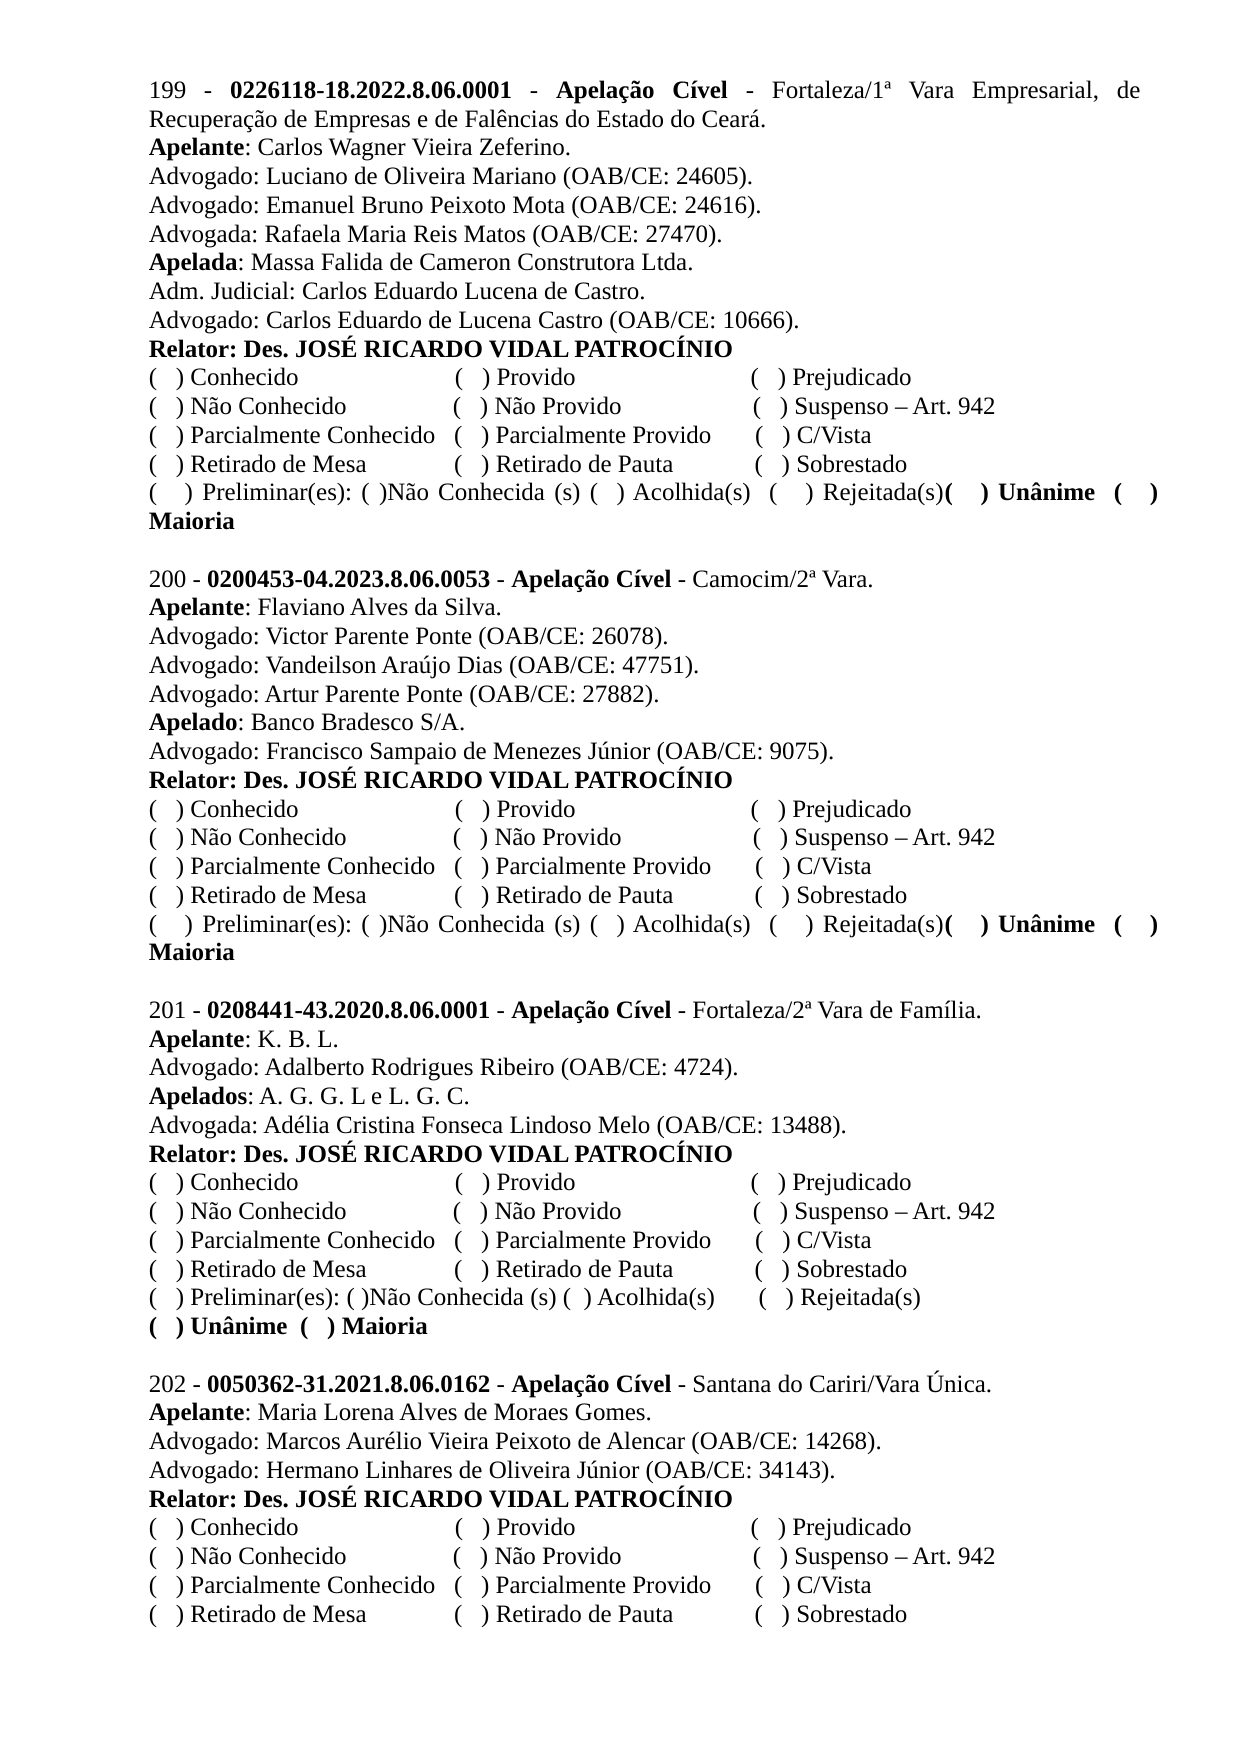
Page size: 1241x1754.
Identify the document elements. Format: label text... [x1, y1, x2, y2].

text Advogada: Adélia Cristina Fonseca Lindoso Melo (OAB/CE: 13488). [148, 1110, 1141, 1139]
text Apelante: Flaviano Alves da Silva. [148, 592, 1141, 621]
text Apelante: Maria Lorena Alves de Moraes Gomes. [148, 1397, 1141, 1426]
text ( ) Preliminar(es): ( )Não Conhecida (s) ( ) Acolhida(s) ( ) Rejeitada(s)( ) Unânime ( ) Maioria [148, 477, 1158, 535]
text ( ) Não Conhecido ( ) Não Provido ( ) Suspenso – Art. 942 [148, 1541, 1158, 1570]
text ( ) Retirado de Mesa ( ) Retirado de Pauta ( ) Sobrestado [148, 1599, 1158, 1627]
text ( ) Preliminar(es): ( )Não Conhecida (s) ( ) Acolhida(s) ( ) Rejeitada(s) [148, 1282, 1158, 1311]
text Advogado: Marcos Aurélio Vieira Peixoto de Alencar (OAB/CE: 14268). [148, 1426, 1141, 1455]
text 199 - 0226118-18.2022.8.06.0001 - Apelação Cível - Fortaleza/1ª Vara Empresarial, de Recuperação de Empresas e de Falências do Estado do Ceará. [148, 75, 1141, 132]
text Apelante: Carlos Wagner Vieira Zeferino. [148, 132, 1141, 161]
text ( ) Conhecido ( ) Provido ( ) Prejudicado [148, 362, 1141, 391]
text 201 - 0208441-43.2020.8.06.0001 - Apelação Cível - Fortaleza/2ª Vara de Família. [148, 995, 1141, 1024]
text Relator: Des. JOSÉ RICARDO VIDAL PATROCÍNIO [148, 1484, 1141, 1512]
text Advogado: Vandeilson Araújo Dias (OAB/CE: 47751). [148, 650, 1141, 679]
text Advogado: Victor Parente Ponte (OAB/CE: 26078). [148, 621, 1141, 650]
text Relator: Des. JOSÉ RICARDO VIDAL PATROCÍNIO [148, 334, 1141, 362]
text ( ) Retirado de Mesa ( ) Retirado de Pauta ( ) Sobrestado [148, 449, 1158, 477]
text ( ) Parcialmente Conhecido ( ) Parcialmente Provido ( ) C/Vista [148, 420, 1158, 449]
text ( ) Preliminar(es): ( )Não Conhecida (s) ( ) Acolhida(s) ( ) Rejeitada(s)( ) Unânime ( ) Maioria [148, 909, 1158, 966]
text Relator: Des. JOSÉ RICARDO VIDAL PATROCÍNIO [148, 1139, 1141, 1167]
text Advogado: Luciano de Oliveira Mariano (OAB/CE: 24605). [148, 161, 1141, 190]
text Apelados: A. G. G. L e L. G. C. [148, 1081, 1141, 1110]
text Advogado: Hermano Linhares de Oliveira Júnior (OAB/CE: 34143). [148, 1455, 1141, 1484]
text ( ) Não Conhecido ( ) Não Provido ( ) Suspenso – Art. 942 [148, 1196, 1158, 1225]
text ( ) Conhecido ( ) Provido ( ) Prejudicado [148, 794, 1141, 822]
text Advogado: Adalberto Rodrigues Ribeiro (OAB/CE: 4724). [148, 1052, 1141, 1081]
text Apelante: K. B. L. [148, 1024, 1141, 1052]
text ( ) Parcialmente Conhecido ( ) Parcialmente Provido ( ) C/Vista [148, 1225, 1158, 1254]
text Apelada: Massa Falida de Cameron Construtora Ltda. [148, 247, 1141, 276]
text ( ) Não Conhecido ( ) Não Provido ( ) Suspenso – Art. 942 [148, 822, 1158, 851]
text Advogado: Emanuel Bruno Peixoto Mota (OAB/CE: 24616). [148, 190, 1141, 219]
text ( ) Parcialmente Conhecido ( ) Parcialmente Provido ( ) C/Vista [148, 1570, 1158, 1599]
text Adm. Judicial: Carlos Eduardo Lucena de Castro. [148, 276, 1141, 305]
text ( ) Retirado de Mesa ( ) Retirado de Pauta ( ) Sobrestado [148, 1254, 1158, 1282]
text ( ) Conhecido ( ) Provido ( ) Prejudicado [148, 1512, 1141, 1541]
text Relator: Des. JOSÉ RICARDO VIDAL PATROCÍNIO [148, 765, 1141, 794]
text 200 - 0200453-04.2023.8.06.0053 - Apelação Cível - Camocim/2ª Vara. [148, 564, 1141, 592]
text Advogado: Francisco Sampaio de Menezes Júnior (OAB/CE: 9075). [148, 736, 1141, 765]
text ( ) Unânime ( ) Maioria [148, 1311, 1158, 1340]
text 202 - 0050362-31.2021.8.06.0162 - Apelação Cível - Santana do Cariri/Vara Única. [148, 1369, 1141, 1397]
text ( ) Conhecido ( ) Provido ( ) Prejudicado [148, 1167, 1141, 1196]
text Advogado: Carlos Eduardo de Lucena Castro (OAB/CE: 10666). [148, 305, 1141, 334]
text Apelado: Banco Bradesco S/A. [148, 707, 1141, 736]
text Advogada: Rafaela Maria Reis Matos (OAB/CE: 27470). [148, 219, 1141, 247]
text ( ) Não Conhecido ( ) Não Provido ( ) Suspenso – Art. 942 [148, 391, 1158, 420]
text Advogado: Artur Parente Ponte (OAB/CE: 27882). [148, 679, 1141, 707]
text ( ) Retirado de Mesa ( ) Retirado de Pauta ( ) Sobrestado [148, 880, 1158, 909]
text ( ) Parcialmente Conhecido ( ) Parcialmente Provido ( ) C/Vista [148, 851, 1158, 880]
